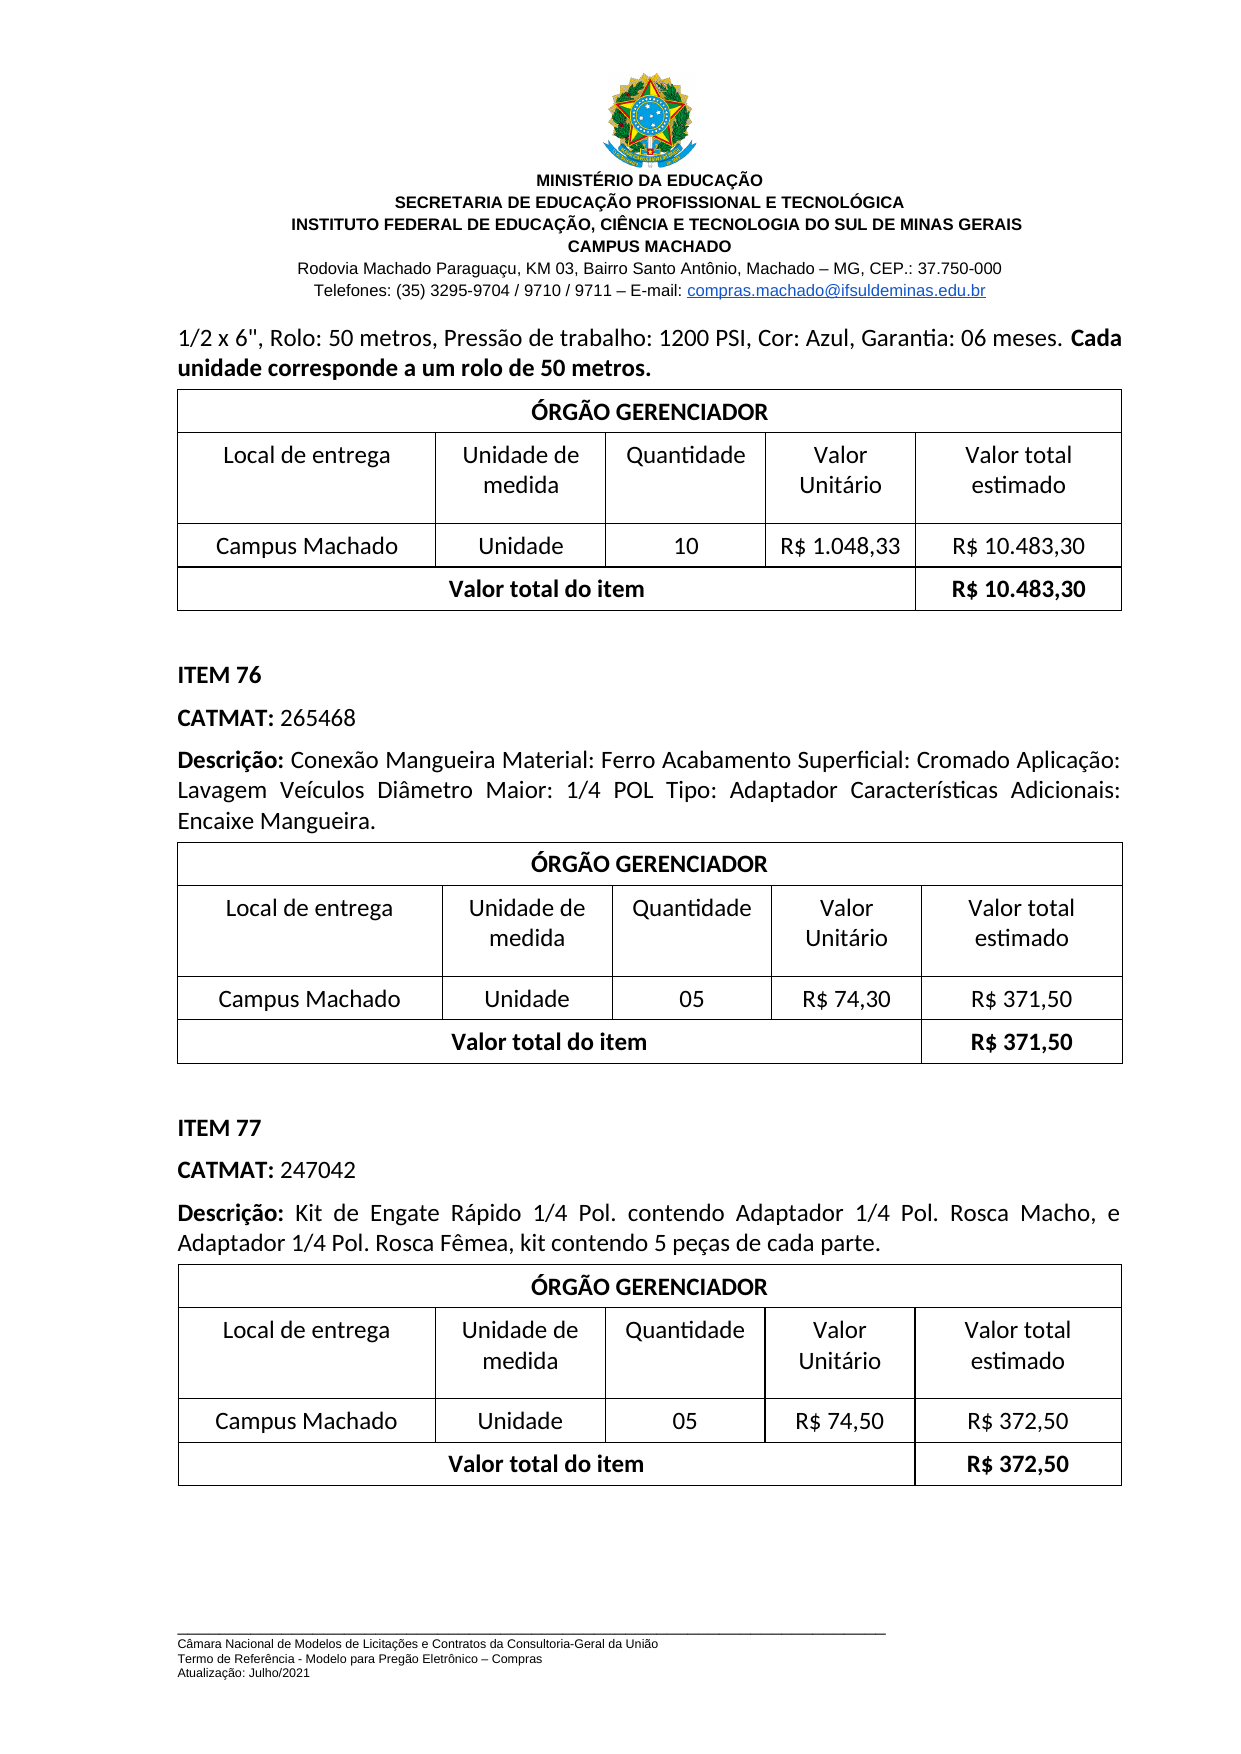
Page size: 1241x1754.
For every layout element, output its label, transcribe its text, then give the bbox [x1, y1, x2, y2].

table_cell 10 [606, 524, 765, 566]
table_cell Valor total estimado [916, 433, 1121, 523]
text Descrição: Conexão Mangueira Material: Ferro Acabamento Superficial: Cromado Aplicação: Lavagem Veículos Diâmetro Maior: 1/4 POL Tipo: Adaptador Características Adicionais: Encaixe Mangueira. [177, 744, 1122, 836]
table_cell R$ 74,30 [772, 977, 921, 1019]
picture [669, 149, 680, 155]
table_cell 05 [613, 977, 771, 1019]
table_cell 05 [606, 1399, 764, 1442]
table_cell Valor total estimado [922, 886, 1122, 976]
table_cell Unidade de medida [436, 1308, 605, 1398]
table_cell R$ 10.483,30 [916, 524, 1121, 566]
text 1/2 x 6", Rolo: 50 metros, Pressão de trabalho: 1200 PSI, Cor: Azul, Garantia: 06 meses. Cada unidade corresponde a um rolo de 50 metros. [177, 322, 1122, 383]
table_cell Local de entrega [179, 1308, 435, 1398]
table_cell R$ 371,50 [922, 977, 1122, 1019]
text CATMAT: 265468 [177, 702, 1122, 732]
table_cell Valor Unitário [766, 1308, 914, 1398]
table_cell Valor Unitário [772, 886, 921, 976]
table_header ÓRGÃO GERENCIADOR [178, 843, 1122, 885]
table_cell Valor total do item [179, 1443, 914, 1485]
table_header ÓRGÃO GERENCIADOR [179, 1265, 1121, 1307]
table_cell Unidade de medida [436, 433, 605, 523]
table_cell Valor total do item [178, 568, 915, 610]
table_cell R$ 74,50 [766, 1399, 914, 1442]
picture [603, 73, 697, 168]
table_cell Unidade [436, 1399, 605, 1442]
text Descrição: Kit de Engate Rápido 1/4 Pol. contendo Adaptador 1/4 Pol. Rosca Macho, e Adaptador 1/4 Pol. Rosca Fêmea, kit contendo 5 peças de cada parte. [177, 1197, 1122, 1258]
table_cell Quantidade [613, 886, 771, 976]
table_cell Quantidade [606, 433, 765, 523]
table_cell Quantidade [606, 1308, 764, 1398]
table_cell Campus Machado [179, 1399, 435, 1442]
table_header ÓRGÃO GERENCIADOR [178, 390, 1121, 432]
table_cell R$ 372,50 [916, 1399, 1121, 1442]
table_cell Valor Unitário [766, 433, 915, 523]
table_cell Local de entrega [178, 433, 435, 523]
table_cell R$ 372,50 [916, 1443, 1121, 1485]
table_cell Local de entrega [178, 886, 442, 976]
table_cell R$ 1.048,33 [766, 524, 915, 566]
picture [643, 163, 658, 168]
table_cell R$ 10.483,30 [916, 568, 1121, 610]
text ITEM 77 [177, 1112, 1122, 1143]
text ITEM 76 [177, 659, 1122, 690]
table_cell R$ 371,50 [922, 1020, 1122, 1063]
table_cell Campus Machado [178, 524, 435, 566]
text CATMAT: 247042 [177, 1154, 1122, 1185]
table_cell Unidade [436, 524, 605, 566]
table_cell Campus Machado [178, 977, 442, 1019]
table_cell Valor total estimado [916, 1308, 1121, 1398]
table_cell Unidade de medida [443, 886, 612, 976]
table_cell Valor total do item [178, 1020, 921, 1063]
table_cell Unidade [443, 977, 612, 1019]
